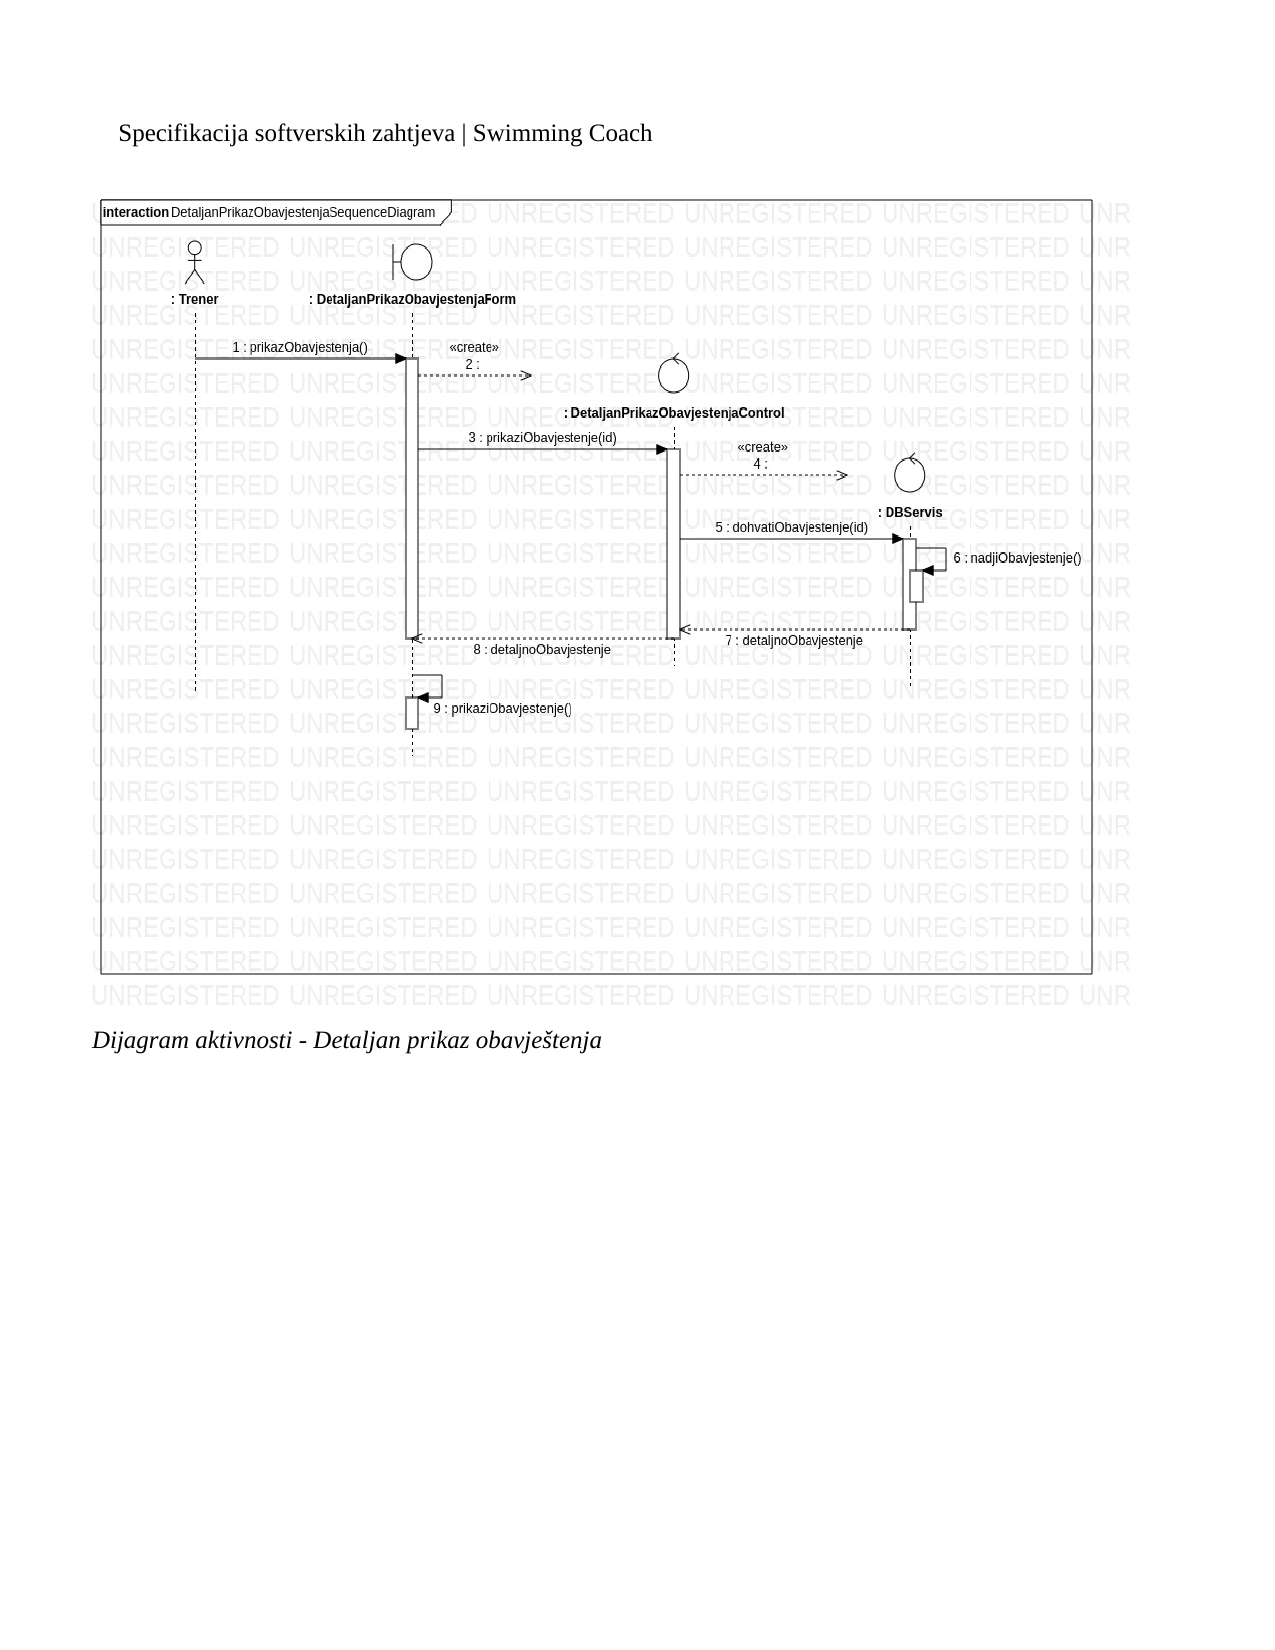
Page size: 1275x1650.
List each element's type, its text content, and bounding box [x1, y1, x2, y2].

text Dijagram aktivnosti - Detaljan prikaz obavještenja [92, 1020, 1183, 1053]
picture [91, 189, 1131, 1020]
